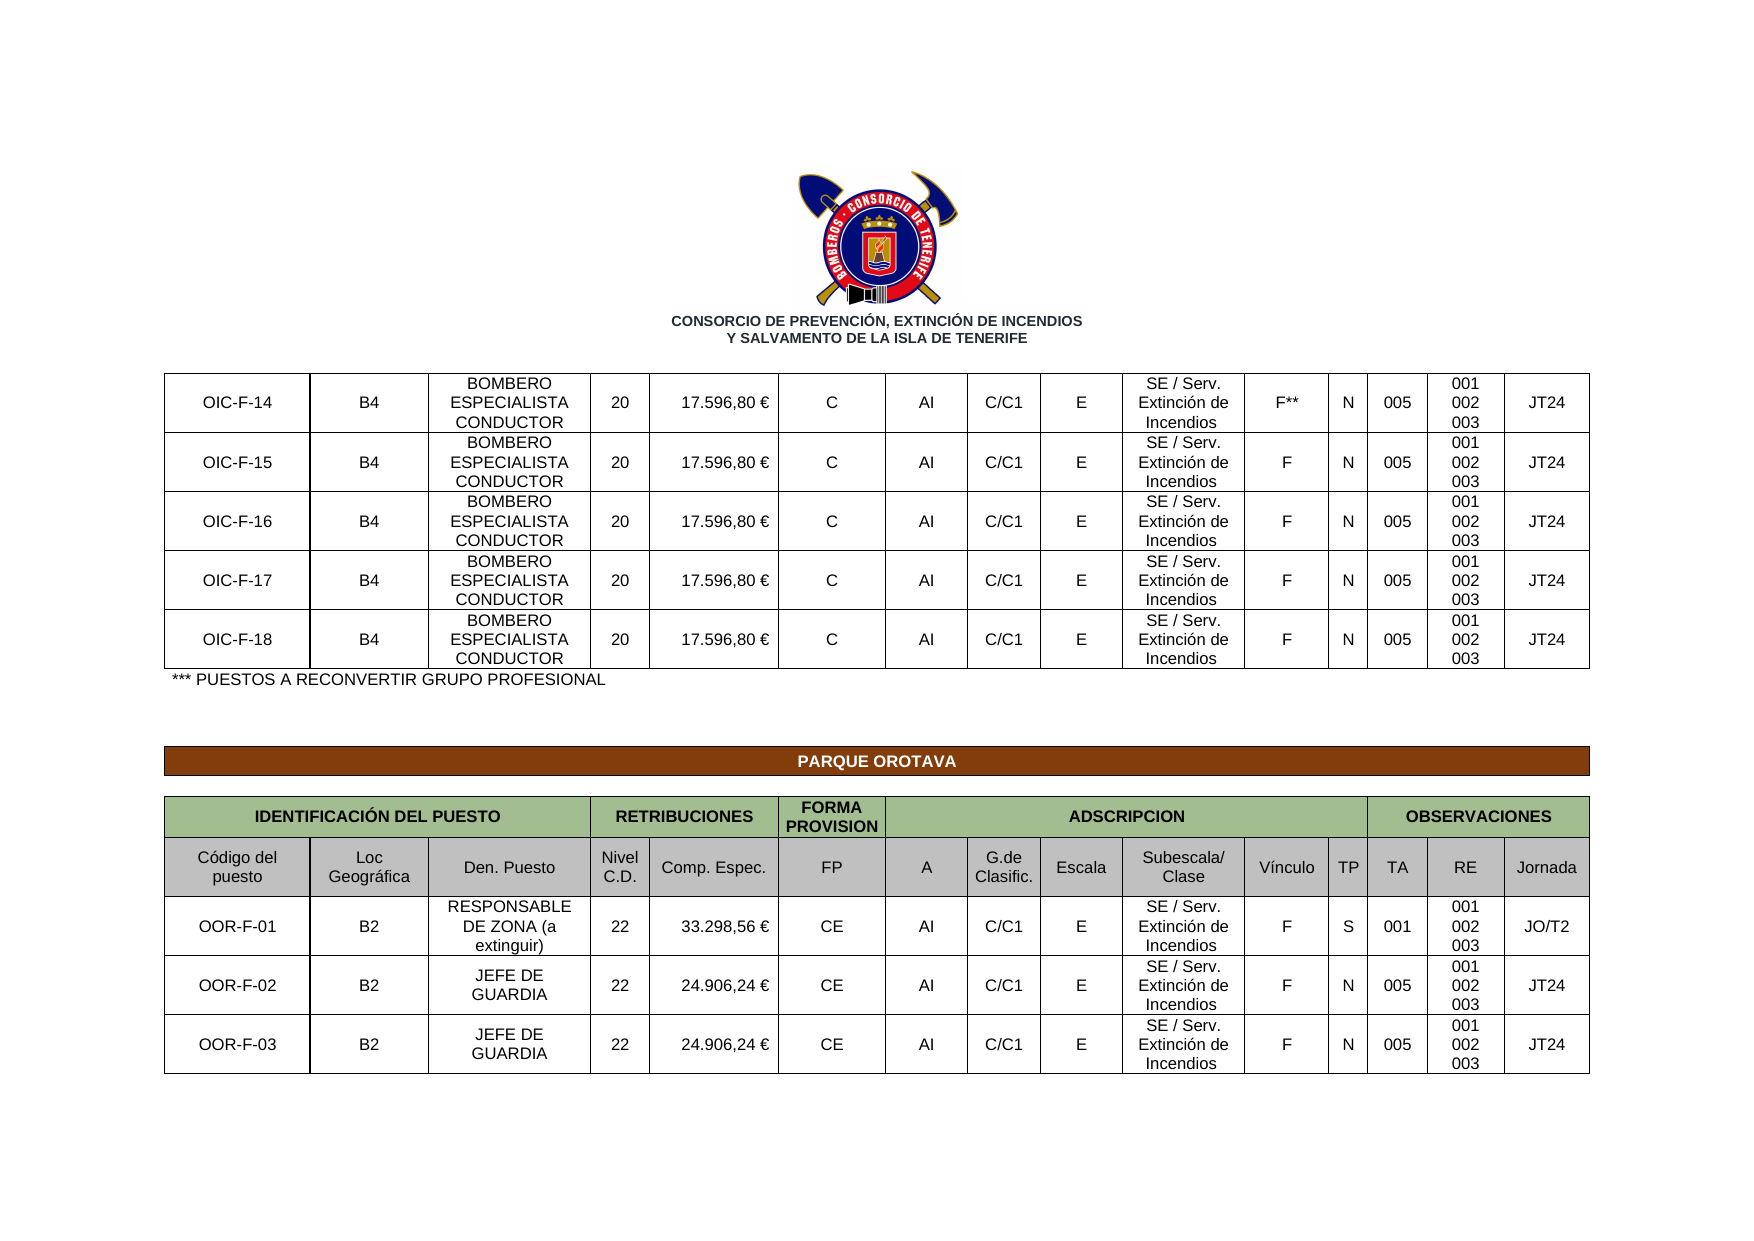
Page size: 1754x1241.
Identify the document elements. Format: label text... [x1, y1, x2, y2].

table_cell 17.596,80 € [650, 551, 778, 609]
table_cell C/C1 [968, 897, 1040, 955]
table_cell C [779, 433, 885, 491]
table_cell [165, 776, 1589, 796]
table_cell JT24 [1505, 956, 1589, 1014]
table_cell B4 [311, 551, 428, 609]
table_cell Den. Puesto [429, 838, 590, 896]
table_cell TP [1329, 838, 1367, 896]
table_cell JT24 [1505, 433, 1589, 491]
table_cell B2 [311, 956, 428, 1014]
table_cell AI [886, 374, 967, 432]
table_cell 20 [591, 433, 649, 491]
table_cell 005 [1368, 956, 1427, 1014]
table_cell B2 [311, 1015, 428, 1073]
table_cell AI [886, 610, 967, 668]
table_cell E [1041, 551, 1122, 609]
table_cell F [1245, 610, 1328, 668]
table_cell 001 002 003 [1428, 956, 1504, 1014]
table_cell [165, 689, 1589, 746]
table_cell E [1041, 374, 1122, 432]
table_cell C/C1 [968, 610, 1040, 668]
table_cell OIC-F-18 [165, 610, 309, 668]
table_cell N [1329, 610, 1367, 668]
table_cell C/C1 [968, 374, 1040, 432]
table_cell *** PUESTOS A RECONVERTIR GRUPO PROFESIONAL [165, 669, 1589, 688]
table_cell CE [779, 956, 885, 1014]
table_cell 001 002 003 [1428, 433, 1504, 491]
table_cell Subescala/ Clase [1123, 838, 1244, 896]
table_cell CE [779, 897, 885, 955]
table_cell SE / Serv. Extinción de Incendios [1123, 897, 1244, 955]
table_cell BOMBERO ESPECIALISTA CONDUCTOR [429, 610, 590, 668]
table_cell F [1245, 492, 1328, 550]
table_cell JT24 [1505, 551, 1589, 609]
table_cell TA [1368, 838, 1427, 896]
table_cell FP [779, 838, 885, 896]
table_cell BOMBERO ESPECIALISTA CONDUCTOR [429, 374, 590, 432]
table_cell OIC-F-14 [165, 374, 309, 432]
table_cell C/C1 [968, 492, 1040, 550]
table_cell 22 [591, 1015, 649, 1073]
table_cell AI [886, 1015, 967, 1073]
table_cell AI [886, 897, 967, 955]
table_cell C [779, 610, 885, 668]
table_cell 001 002 003 [1428, 897, 1504, 955]
table_cell 17.596,80 € [650, 433, 778, 491]
table_cell RE [1428, 838, 1504, 896]
table_cell 17.596,80 € [650, 492, 778, 550]
table_cell C [779, 374, 885, 432]
table_cell OBSERVACIONES [1368, 797, 1589, 837]
table_cell G.de Clasific. [968, 838, 1040, 896]
table_cell A [886, 838, 967, 896]
table_cell C [779, 551, 885, 609]
table_cell JO/T2 [1505, 897, 1589, 955]
table_cell 005 [1368, 610, 1427, 668]
table_cell N [1329, 433, 1367, 491]
table_cell FORMA PROVISION [779, 797, 885, 837]
table_cell RESPONSABLE DE ZONA (a extinguir) [429, 897, 590, 955]
table_cell 001 002 003 [1428, 1015, 1504, 1073]
table_cell E [1041, 1015, 1122, 1073]
table_cell N [1329, 1015, 1367, 1073]
table_cell PARQUE OROTAVA [165, 747, 1589, 775]
table_cell N [1329, 551, 1367, 609]
table_cell JT24 [1505, 374, 1589, 432]
table_cell Nivel C.D. [591, 838, 649, 896]
table_cell SE / Serv. Extinción de Incendios [1123, 374, 1244, 432]
table_cell F [1245, 433, 1328, 491]
table_cell N [1329, 956, 1367, 1014]
table_cell E [1041, 956, 1122, 1014]
table_cell Vínculo [1245, 838, 1328, 896]
table_cell BOMBERO ESPECIALISTA CONDUCTOR [429, 492, 590, 550]
table_cell C/C1 [968, 956, 1040, 1014]
table_cell B2 [311, 897, 428, 955]
table_cell N [1329, 374, 1367, 432]
table_cell F [1245, 1015, 1328, 1073]
table_cell E [1041, 897, 1122, 955]
table_cell 005 [1368, 433, 1427, 491]
table_cell 20 [591, 374, 649, 432]
table_cell JT24 [1505, 1015, 1589, 1073]
table_cell 001 002 003 [1428, 610, 1504, 668]
table_cell B4 [311, 374, 428, 432]
table_cell B4 [311, 492, 428, 550]
table_cell 005 [1368, 1015, 1427, 1073]
table_cell SE / Serv. Extinción de Incendios [1123, 492, 1244, 550]
table_cell 17.596,80 € [650, 374, 778, 432]
table_cell 33.298,56 € [650, 897, 778, 955]
table_cell SE / Serv. Extinción de Incendios [1123, 433, 1244, 491]
table_cell 20 [591, 551, 649, 609]
table_cell B4 [311, 433, 428, 491]
table_cell F [1245, 551, 1328, 609]
table_cell E [1041, 610, 1122, 668]
table_cell JT24 [1505, 492, 1589, 550]
table_cell Código del puesto [165, 838, 309, 896]
table_cell Jornada [1505, 838, 1589, 896]
table_cell C/C1 [968, 1015, 1040, 1073]
table_cell OIC-F-16 [165, 492, 309, 550]
table_cell C/C1 [968, 551, 1040, 609]
table_cell OOR-F-02 [165, 956, 309, 1014]
table_cell OOR-F-01 [165, 897, 309, 955]
table_cell 17.596,80 € [650, 610, 778, 668]
table_cell N [1329, 492, 1367, 550]
table_cell 001 002 003 [1428, 374, 1504, 432]
table_cell 24.906,24 € [650, 956, 778, 1014]
table_cell E [1041, 433, 1122, 491]
table_cell 20 [591, 610, 649, 668]
table_cell BOMBERO ESPECIALISTA CONDUCTOR [429, 551, 590, 609]
table_cell 005 [1368, 492, 1427, 550]
table_cell AI [886, 956, 967, 1014]
table_cell 005 [1368, 551, 1427, 609]
table_cell F [1245, 956, 1328, 1014]
table_cell 001 002 003 [1428, 492, 1504, 550]
table_cell Escala [1041, 838, 1122, 896]
table_cell 22 [591, 897, 649, 955]
table_cell 24.906,24 € [650, 1015, 778, 1073]
table_cell 20 [591, 492, 649, 550]
table_cell 005 [1368, 374, 1427, 432]
table_cell AI [886, 492, 967, 550]
table_cell S [1329, 897, 1367, 955]
table_cell JEFE DE GUARDIA [429, 1015, 590, 1073]
table_cell F** [1245, 374, 1328, 432]
table_cell AI [886, 551, 967, 609]
table_cell C [779, 492, 885, 550]
table_cell SE / Serv. Extinción de Incendios [1123, 1015, 1244, 1073]
table_cell BOMBERO ESPECIALISTA CONDUCTOR [429, 433, 590, 491]
table_cell 22 [591, 956, 649, 1014]
table_cell Comp. Espec. [650, 838, 778, 896]
table_cell Loc Geográfica [311, 838, 428, 896]
table_cell 001 [1368, 897, 1427, 955]
table_cell SE / Serv. Extinción de Incendios [1123, 610, 1244, 668]
table_cell JT24 [1505, 610, 1589, 668]
table_cell ADSCRIPCION [886, 797, 1367, 837]
table_cell JEFE DE GUARDIA [429, 956, 590, 1014]
table_cell F [1245, 897, 1328, 955]
table_cell SE / Serv. Extinción de Incendios [1123, 551, 1244, 609]
table_cell AI [886, 433, 967, 491]
table_cell IDENTIFICACIÓN DEL PUESTO [165, 797, 590, 837]
table_cell C/C1 [968, 433, 1040, 491]
table_cell OIC-F-15 [165, 433, 309, 491]
table_cell B4 [311, 610, 428, 668]
table_cell CE [779, 1015, 885, 1073]
table_cell 001 002 003 [1428, 551, 1504, 609]
table_cell OOR-F-03 [165, 1015, 309, 1073]
table_cell RETRIBUCIONES [591, 797, 778, 837]
table_cell OIC-F-17 [165, 551, 309, 609]
table_cell SE / Serv. Extinción de Incendios [1123, 956, 1244, 1014]
table_cell E [1041, 492, 1122, 550]
